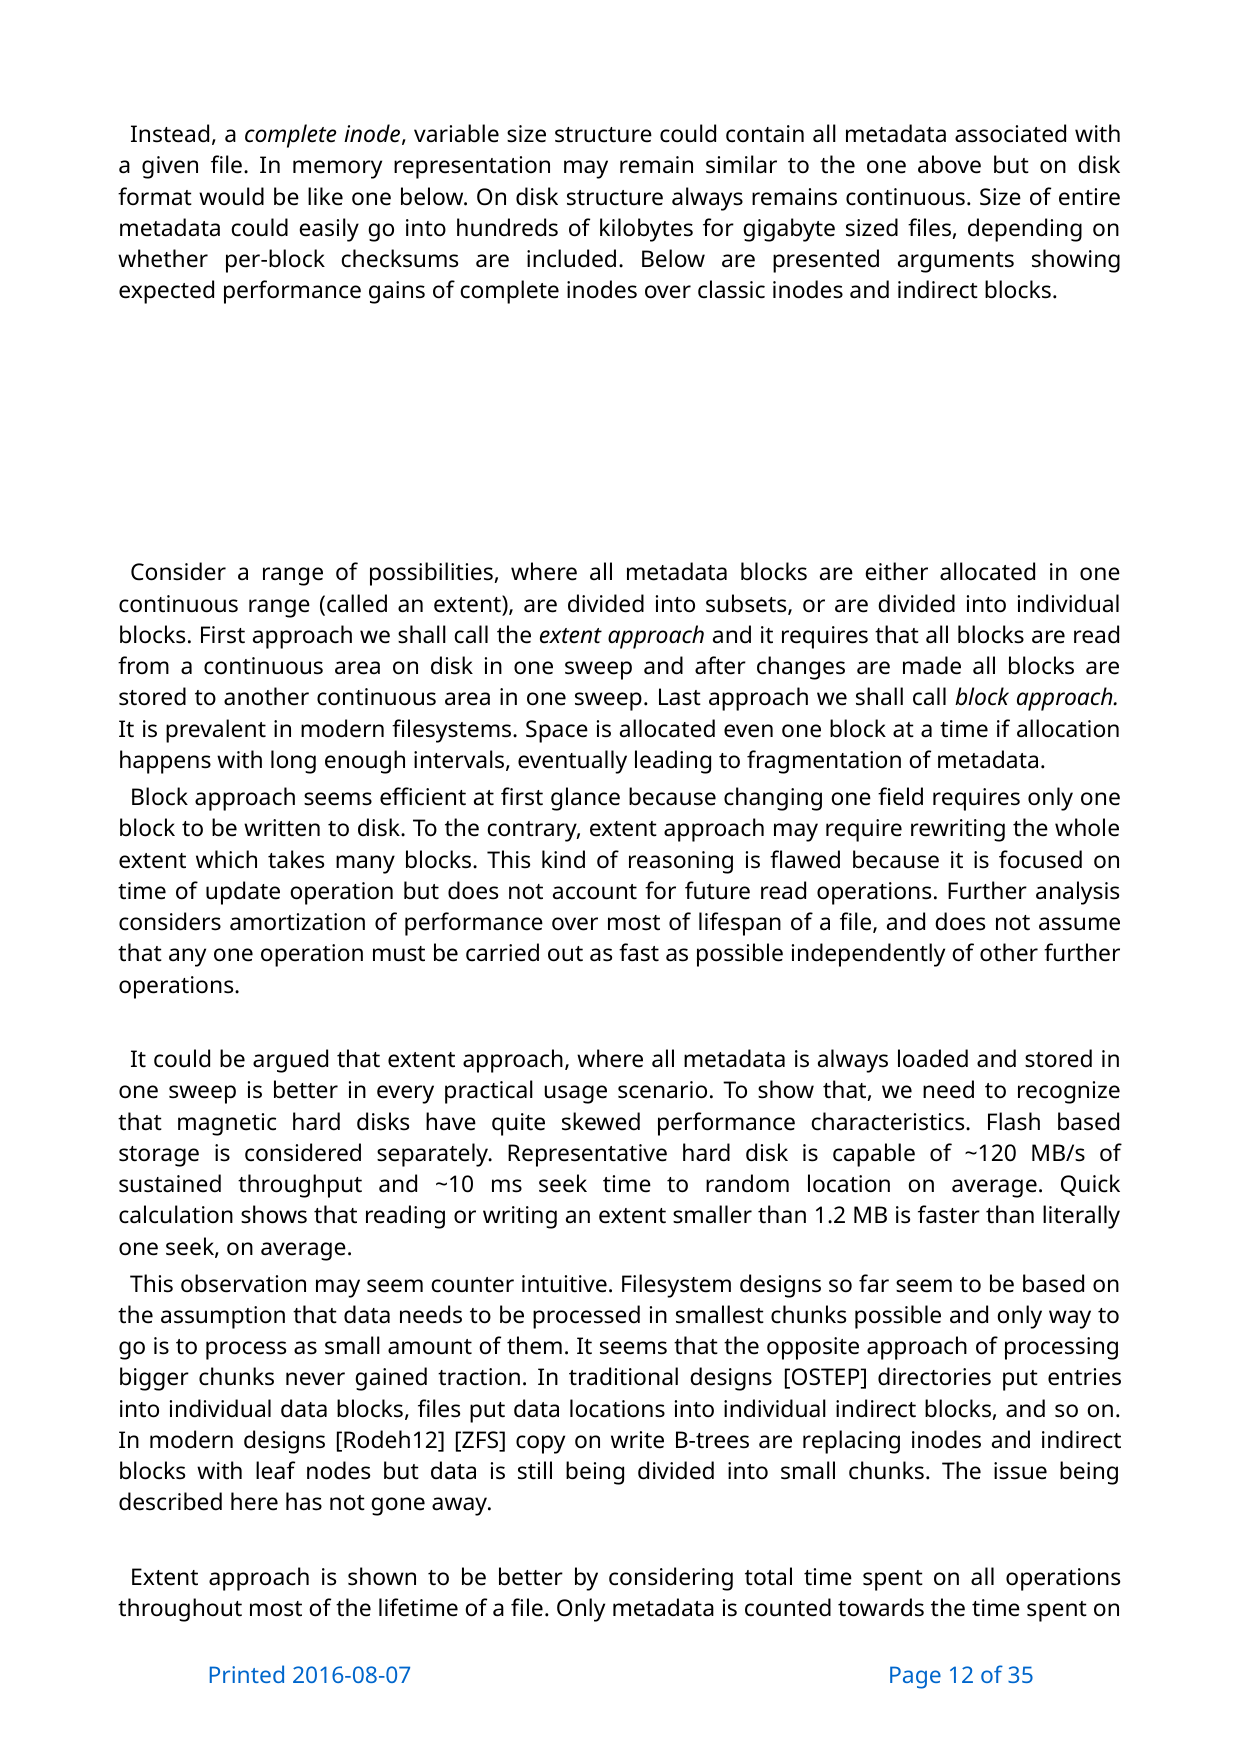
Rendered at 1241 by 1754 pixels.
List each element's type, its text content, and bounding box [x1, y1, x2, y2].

text Instead, a complete inode, variable size structure could contain all metadata associated with a given file. In memory representation may remain similar to the one above but on disk format would be like one below. On disk structure always remains continuous. Size of entire metadata could easily go into hundreds of kilobytes for gigabyte sized files, depending on whether per-block checksums are included. Below are presented arguments showing expected performance gains of complete inodes over classic inodes and indirect blocks. [118, 118, 1122, 306]
text Consider a range of possibilities, where all metadata blocks are either allocated in one continuous range (called an extent), are divided into subsets, or are divided into individual blocks. First approach we shall call the extent approach and it requires that all blocks are read from a continuous area on disk in one sweep and after changes are made all blocks are stored to another continuous area in one sweep. Last approach we shall call block approach. It is prevalent in modern filesystems. Space is allocated even one block at a time if allocation happens with long enough intervals, eventually leading to fragmentation of metadata. [118, 556, 1122, 775]
text This observation may seem counter intuitive. Filesystem designs so far seem to be based on the assumption that data needs to be processed in smallest chunks possible and only way to go is to process as small amount of them. It seems that the opposite approach of processing bigger chunks never gained traction. In traditional designs [OSTEP] directories put entries into individual data blocks, files put data locations into individual indirect blocks, and so on. In modern designs [Rodeh12] [ZFS] copy on write B-trees are replacing inodes and indirect blocks with leaf nodes but data is still being divided into small chunks. The issue being described here has not gone away. [118, 1268, 1122, 1518]
text It could be argued that extent approach, where all metadata is always loaded and stored in one sweep is better in every practical usage scenario. To show that, we need to recognize that magnetic hard disks have quite skewed performance characteristics. Flash based storage is considered separately. Representative hard disk is capable of ~120 MB/s of sustained throughput and ~10 ms seek time to random location on average. Quick calculation shows that reading or writing an extent smaller than 1.2 MB is faster than literally one seek, on average. [118, 1043, 1122, 1262]
text Extent approach is shown to be better by considering total time spent on all operations throughout most of the lifetime of a file. Only metadata is counted towards the time spent on [118, 1561, 1122, 1623]
text Block approach seems efficient at first glance because changing one field requires only one block to be written to disk. To the contrary, extent approach may require rewriting the whole extent which takes many blocks. This kind of reasoning is flawed because it is focused on time of update operation but does not account for future read operations. Further analysis considers amortization of performance over most of lifespan of a file, and does not assume that any one operation must be carried out as fast as possible independently of other further operations. [118, 781, 1122, 1000]
